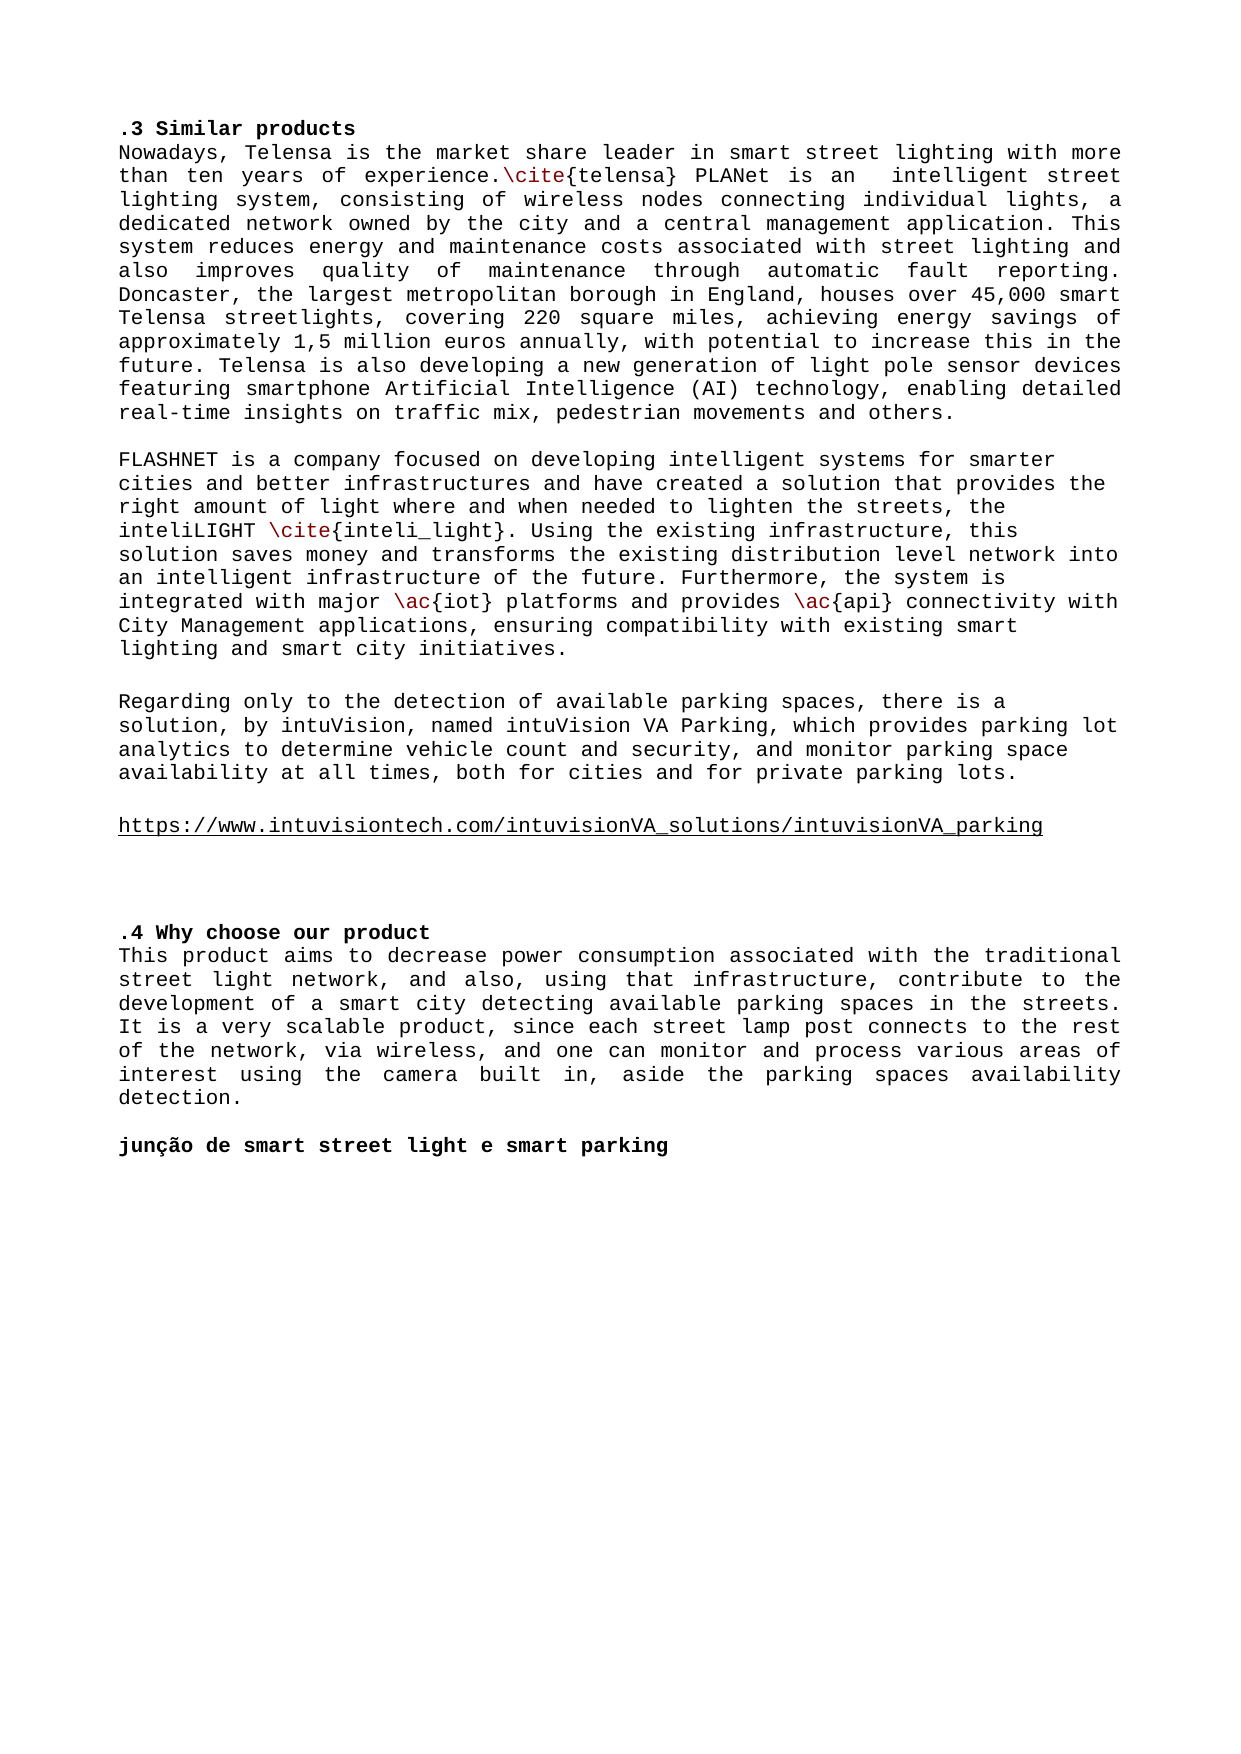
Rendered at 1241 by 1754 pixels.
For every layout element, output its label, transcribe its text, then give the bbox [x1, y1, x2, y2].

text This product aims to decrease power consumption associated with the traditional street light network, and also, using that infrastructure, contribute to the development of a smart city detecting available parking spaces in the streets. It is a very scalable product, since each street lamp post connects to the rest of the network, via wireless, and one can monitor and process various areas of interest using the camera built in, aside the parking spaces availability detection. [118, 945, 1122, 1111]
text .4 Why choose our product [118, 922, 1122, 945]
text junção de smart street light e smart parking [118, 1134, 1122, 1158]
text Nowadays, Telensa is the market share leader in smart street lighting with more than ten years of experience.\cite{telensa} PLANet is an intelligent street lighting system, consisting of wireless nodes connecting individual lights, a dedicated network owned by the city and a central management application. This system reduces energy and maintenance costs associated with street lighting and also improves quality of maintenance through automatic fault reporting. Doncaster, the largest metropolitan borough in England, houses over 45,000 smart Telensa streetlights, covering 220 square miles, achieving energy savings of approximately 1,5 million euros annually, with potential to increase this in the future. Telensa is also developing a new generation of light pole sensor devices featuring smartphone Artificial Intelligence (AI) technology, enabling detailed real-time insights on traffic mix, pedestrian movements and others. [118, 142, 1122, 426]
text Regarding only to the detection of available parking spaces, there is a solution, by intuVision, named intuVision VA Parking, which provides parking lot analytics to determine vehicle count and security, and monitor parking space availability at all times, both for cities and for private parking lots. [118, 691, 1122, 786]
text https://www.intuvisiontech.com/intuvisionVA_solutions/intuvisionVA_parking [118, 816, 1122, 839]
text FLASHNET is a company focused on developing intelligent systems for smarter cities and better infrastructures and have created a solution that provides the right amount of light where and when needed to lighten the streets, the inteliLIGHT \cite{inteli_light}. Using the existing infrastructure, this solution saves money and transforms the existing distribution level network into an intelligent infrastructure of the future. Furthermore, the system is integrated with major \ac{iot} platforms and provides \ac{api} connectivity with City Management applications, ensuring compatibility with existing smart lighting and smart city initiatives. [118, 449, 1122, 662]
text .3 Similar products [118, 118, 1122, 142]
